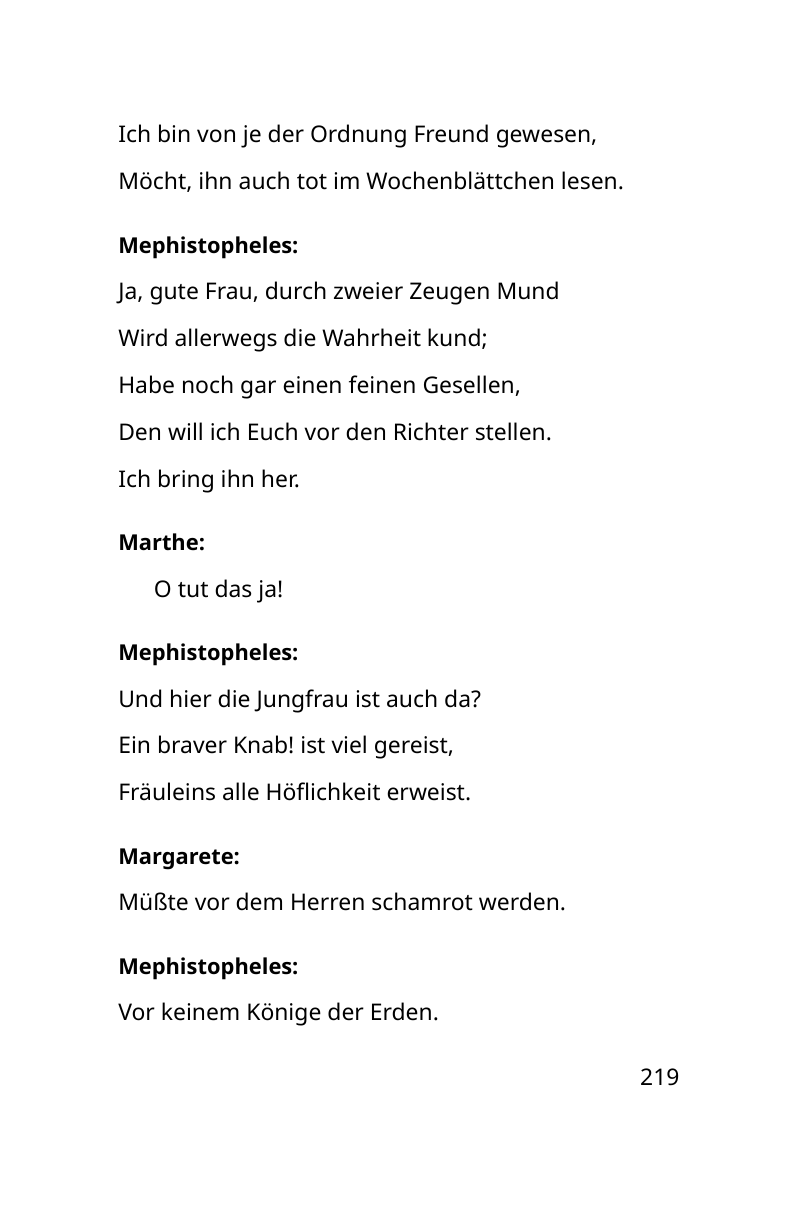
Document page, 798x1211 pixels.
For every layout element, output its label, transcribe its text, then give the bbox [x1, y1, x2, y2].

text Mephistopheles: Ja, gute Frau, durch zweier Zeugen Mund Wird allerwegs die Wahrheit kund; Habe noch gar einen feinen Gesellen, Den will ich Euch vor den Richter stellen. Ich bring ihn her. [118, 229, 679, 494]
text Marthe: O tut das ja! [118, 527, 679, 604]
text Mephistopheles: Und hier die Jungfrau ist auch da? Ein braver Knab! ist viel gereist, Fräuleins alle Höflichkeit erweist. [118, 637, 679, 807]
text Ich bin von je der Ordnung Freund gewesen, Möcht, ihn auch tot im Wochenblättchen lesen. [118, 118, 679, 196]
text Margarete: Müßte vor dem Herren schamrot werden. [118, 841, 679, 917]
text Mephistopheles: Vor keinem Könige der Erden. [118, 951, 679, 1027]
